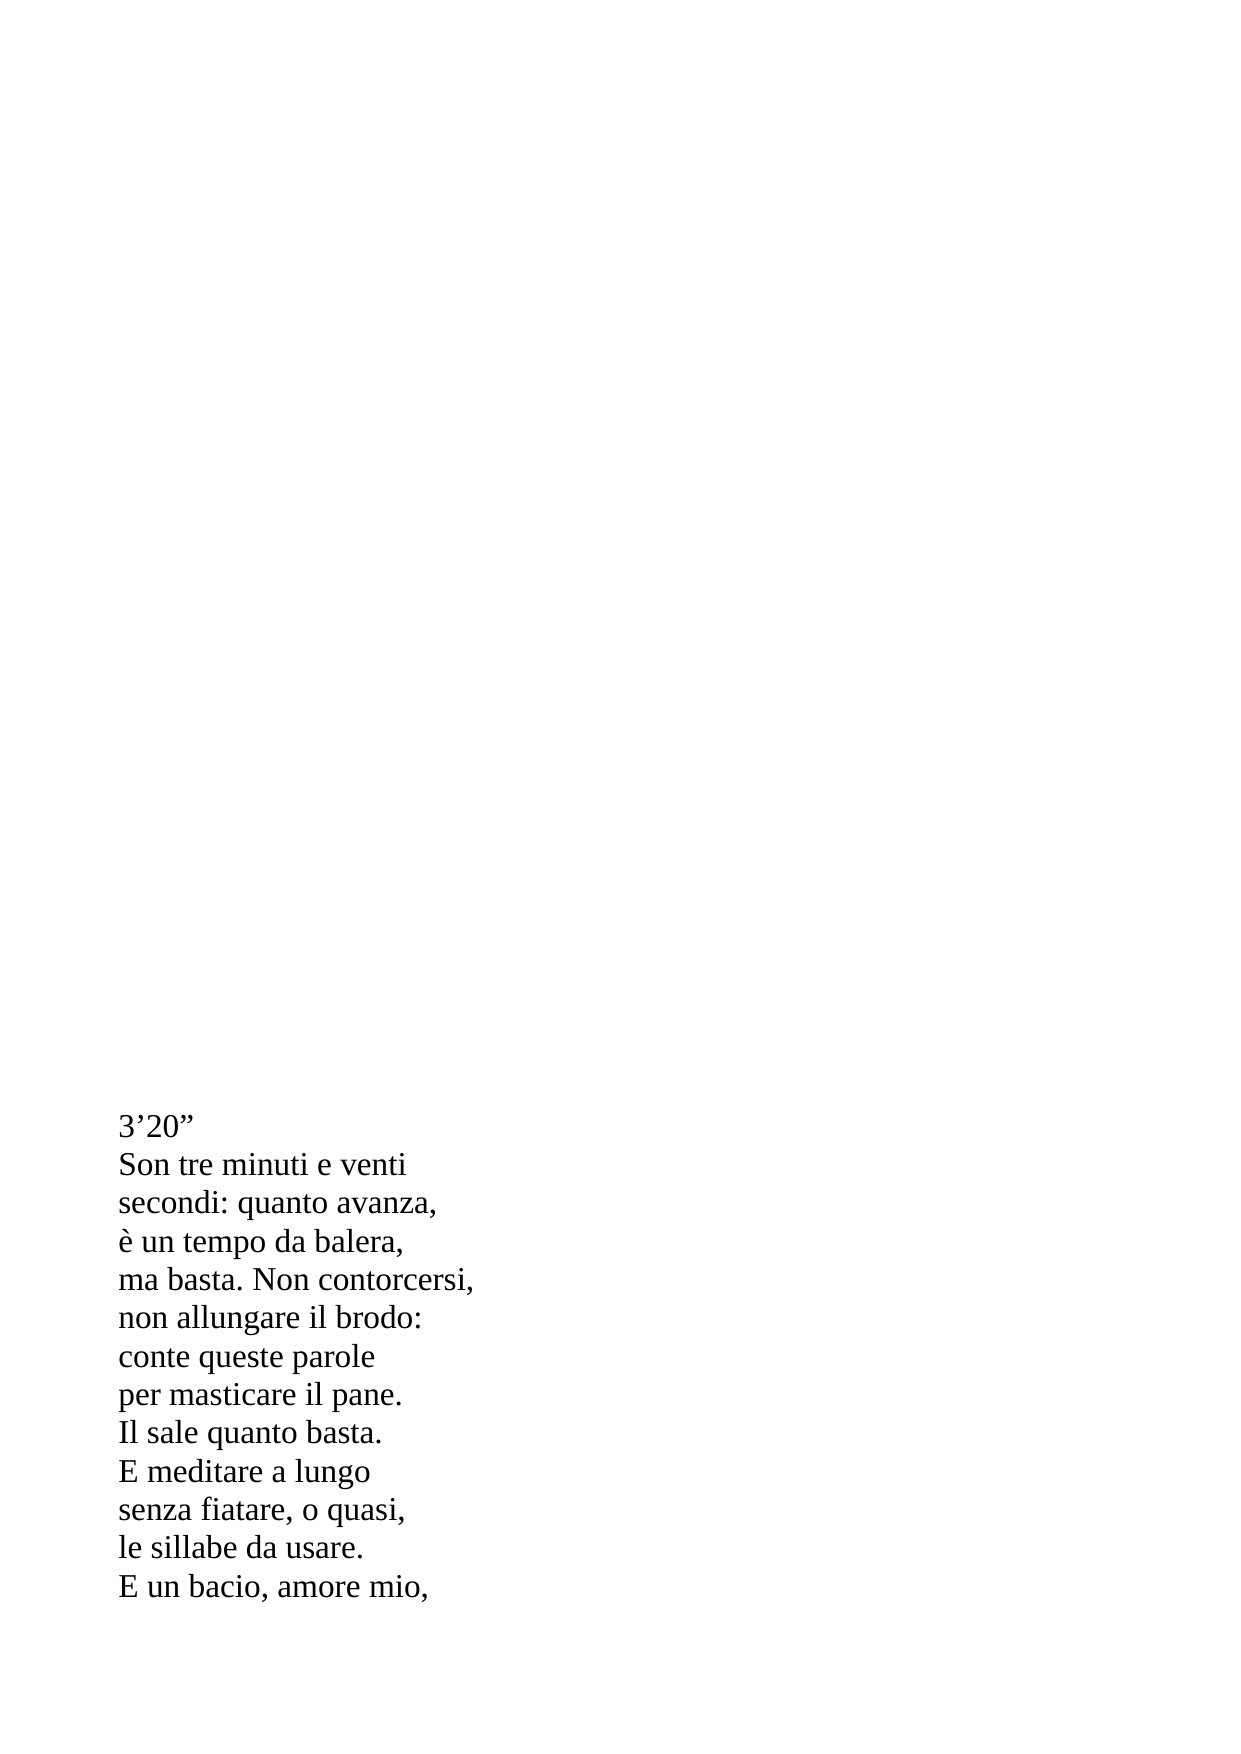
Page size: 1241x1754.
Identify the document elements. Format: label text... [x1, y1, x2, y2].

text ma basta. Non contorcersi, [118, 1259, 1122, 1298]
text le sillabe da usare. [118, 1528, 1122, 1566]
text E un bacio, amore mio, [118, 1566, 1122, 1604]
text 3’20” [118, 1106, 1122, 1144]
text Son tre minuti e venti [118, 1144, 1122, 1183]
text è un tempo da balera, [118, 1221, 1122, 1259]
text non allungare il brodo: [118, 1298, 1122, 1336]
text secondi: quanto avanza, [118, 1183, 1122, 1221]
text per masticare il pane. [118, 1374, 1122, 1413]
text conte queste parole [118, 1336, 1122, 1374]
text Il sale quanto basta. [118, 1413, 1122, 1451]
text E meditare a lungo [118, 1451, 1122, 1489]
text senza fiatare, o quasi, [118, 1489, 1122, 1528]
